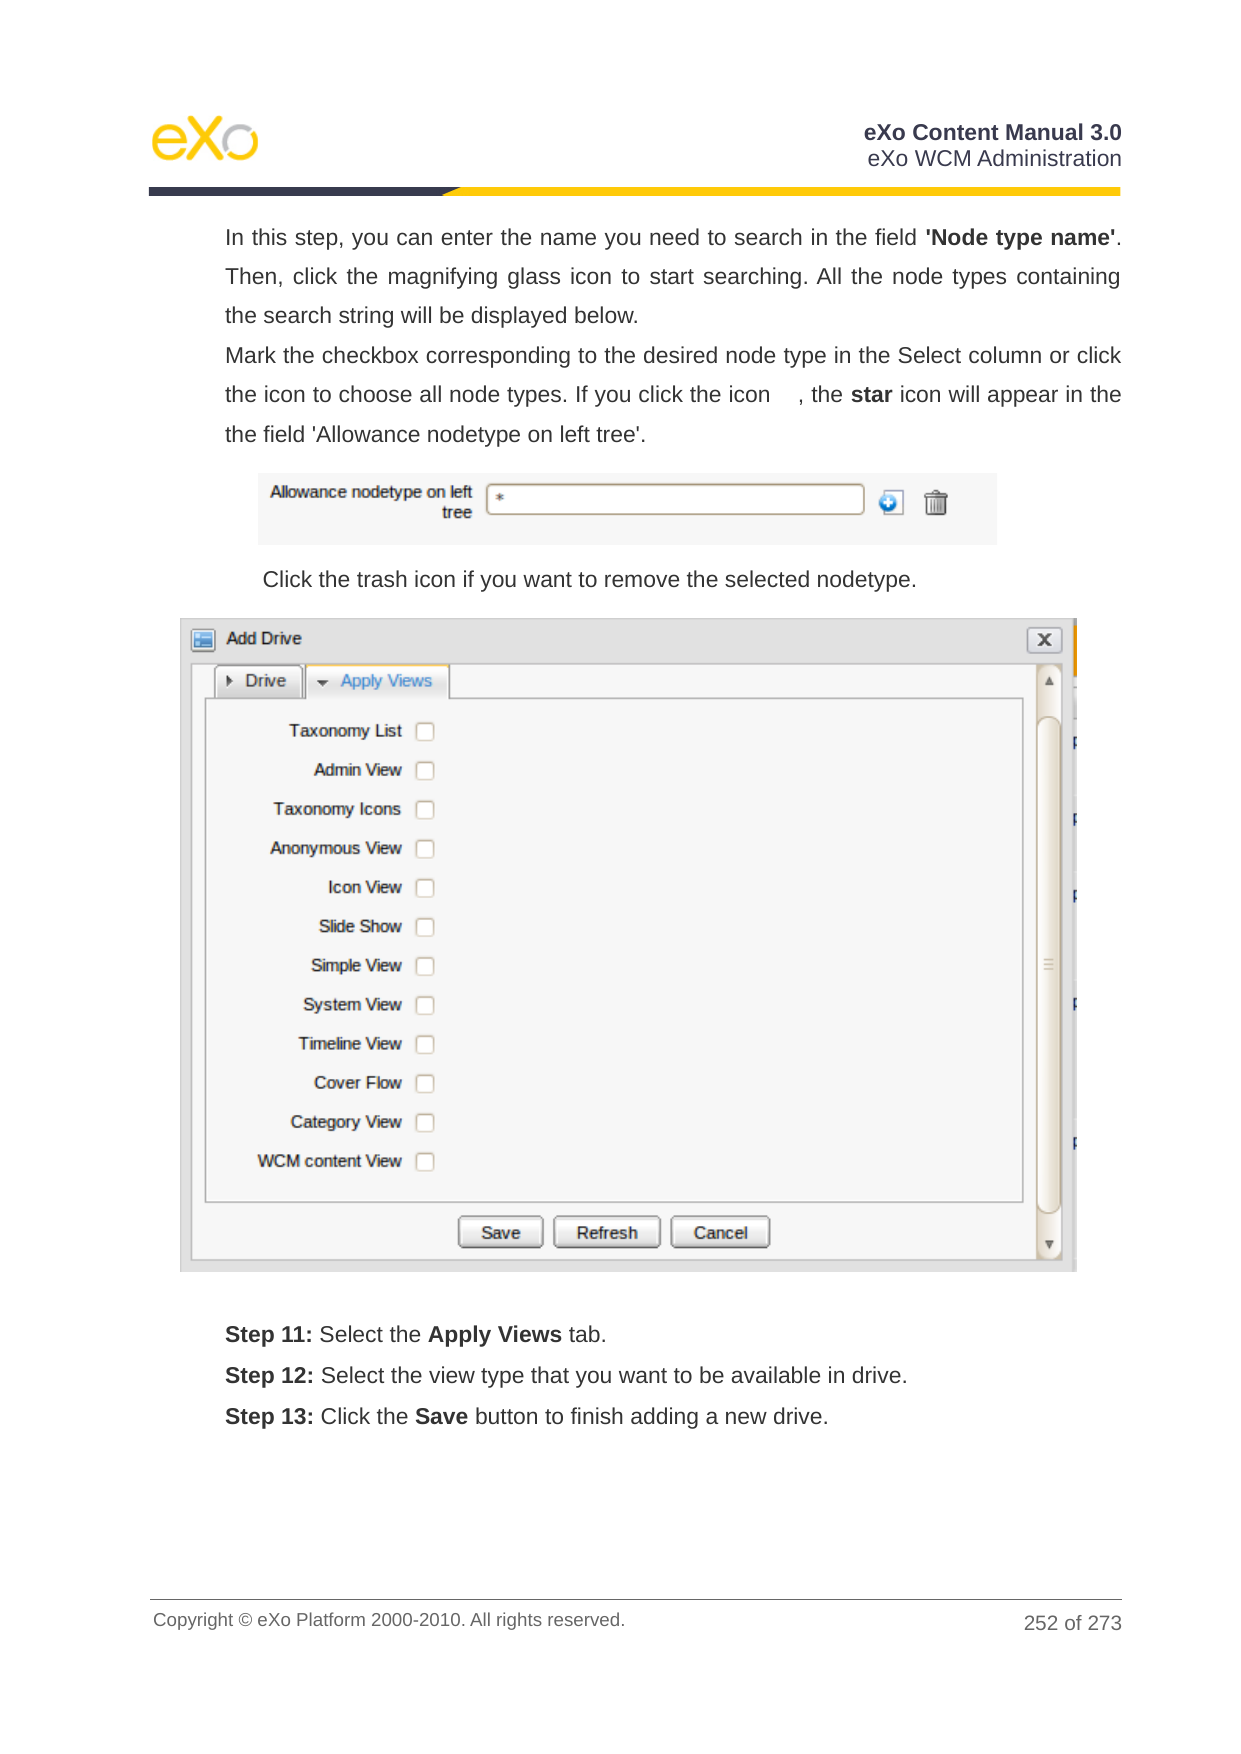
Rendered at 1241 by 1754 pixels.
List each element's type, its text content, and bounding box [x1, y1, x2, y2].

picture [180, 618, 1077, 1272]
list Mark the checkbox corresponding to the desired node type in the Select column or click the icon to choose all node types. If you click the icon , the star icon will appear in the the field 'Allowance nodetype on left tree'. [187, 342, 1122, 447]
list Step 13: Click the Save button to finish adding a new drive. [187, 1403, 1122, 1429]
list Step 11: Select the Apply Views tab. [187, 1321, 1122, 1347]
picture [258, 473, 998, 545]
picture [152, 115, 259, 161]
picture [148, 187, 1121, 196]
list In this step, you can enter the name you need to search in the field 'Node type name'. Then, click the magnifying glass icon to start searching. All the node types containing the search string will be displayed below. [187, 223, 1122, 329]
list Step 12: Select the view type that you want to be available in drive. [187, 1362, 1122, 1388]
list Click the trash icon if you want to remove the selected nodetype. [225, 460, 1122, 592]
